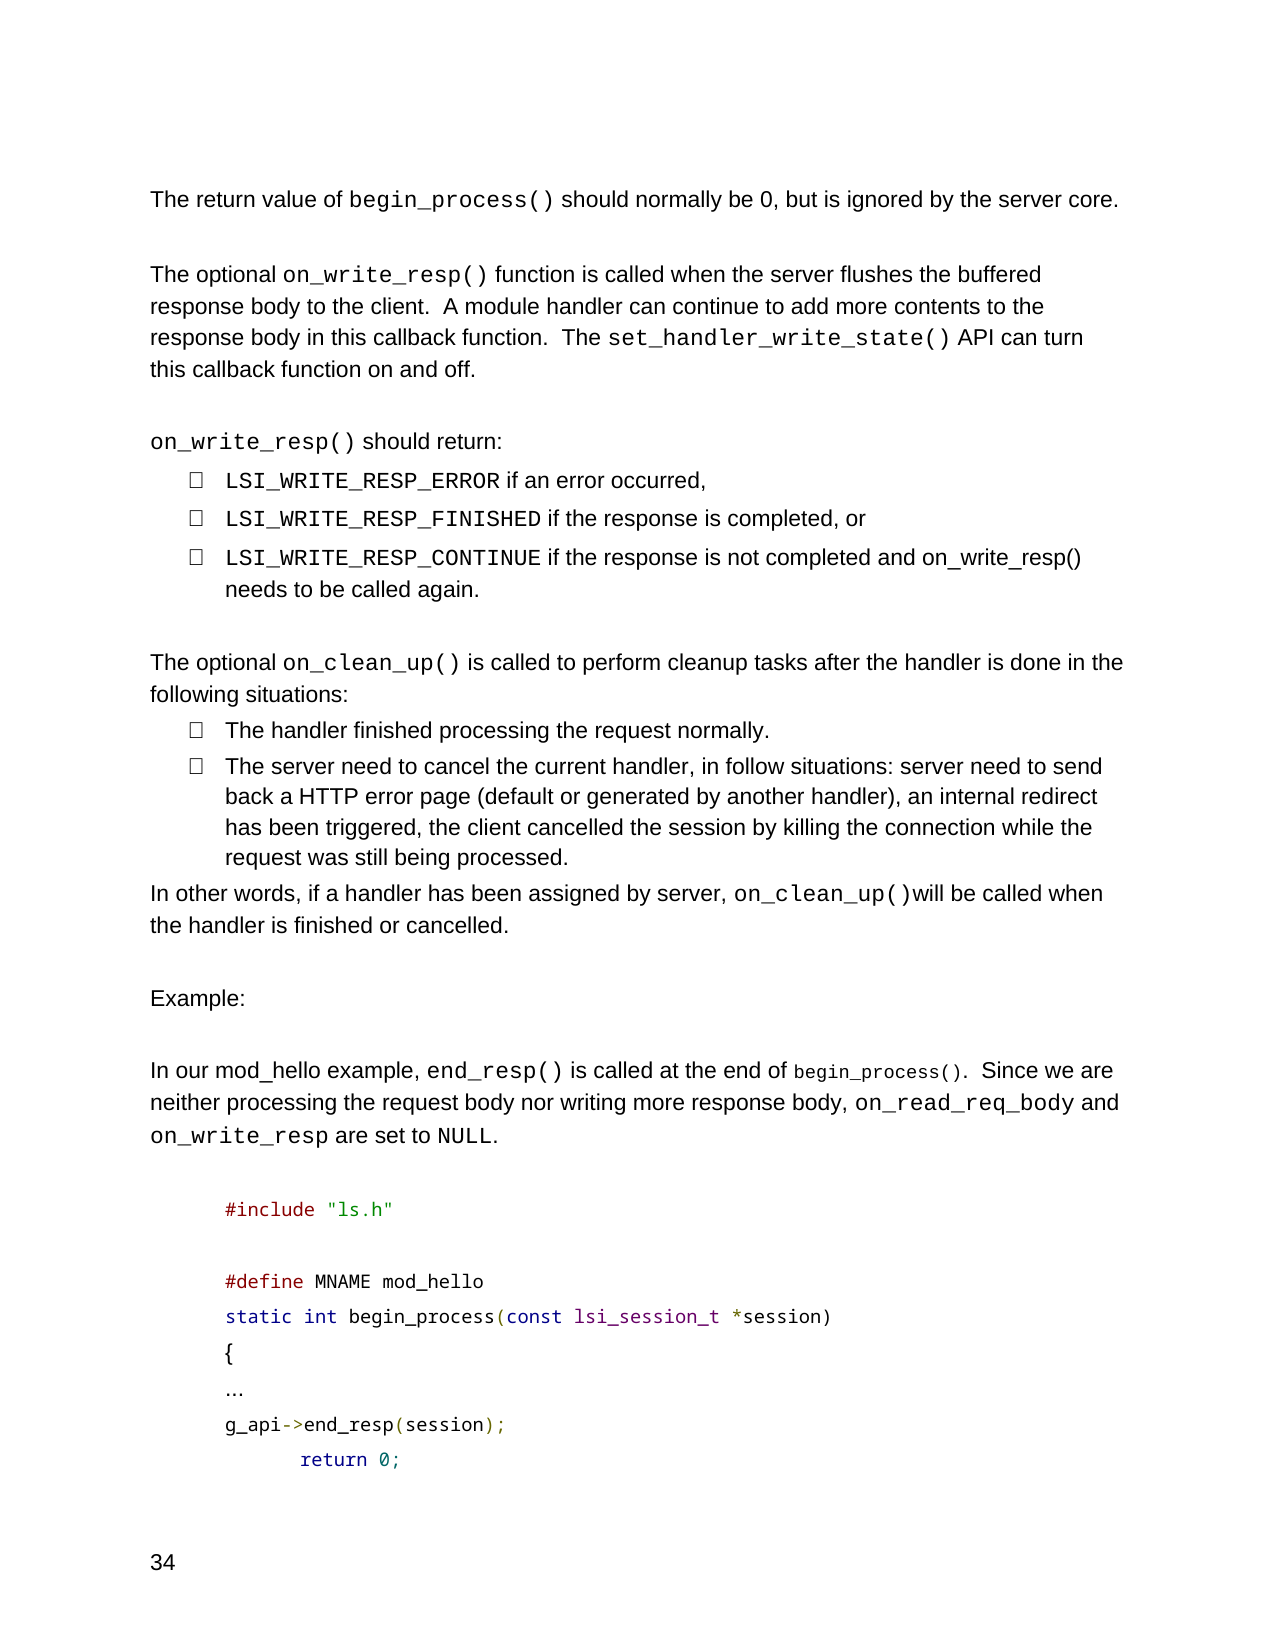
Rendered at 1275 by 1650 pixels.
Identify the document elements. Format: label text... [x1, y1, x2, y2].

text #include "ls.h" [225, 1196, 1125, 1222]
text Example: [150, 985, 1125, 1011]
text { [225, 1338, 1125, 1365]
list LSI_WRITE_RESP_FINISHED if the response is completed, or [187, 505, 1125, 533]
text #define MNAME mod_hello [225, 1268, 1125, 1293]
text return 0; [225, 1446, 1125, 1472]
text In other words, if a handler has been assigned by server, on_clean_up()will be called when the handler is finished or cancelled. [150, 880, 1125, 938]
text The optional on_write_resp() function is called when the server flushes the buffered response body to the client. A module handler can continue to add more contents to the response body in this callback function. The set_handler_write_state() API can turn this callback function on and off. [150, 261, 1125, 382]
text g_api->end_resp(session); [225, 1411, 1125, 1437]
list The server need to cancel the current handler, in follow situations: server need to send back a HTTP error page (default or generated by another handler), an internal redirect has been triggered, the client cancelled the session by killing the connection while the request was still being processed. [187, 753, 1125, 870]
list The handler finished processing the request normally. [187, 717, 1125, 743]
text The return value of begin_process() should normally be 0, but is ignored by the server core. [150, 186, 1125, 214]
text ... [225, 1375, 1125, 1401]
text In our mod_hello example, end_resp() is called at the end of begin_process(). Since we are neither processing the request body nor writing more response body, on_read_req_body and on_write_resp are set to NULL. [150, 1057, 1125, 1150]
list LSI_WRITE_RESP_ERROR if an error occurred, [187, 467, 1125, 495]
list LSI_WRITE_RESP_CONTINUE if the response is not completed and on_write_resp() needs to be called again. [187, 544, 1125, 602]
text static int begin_process(const lsi_session_t *session) [225, 1303, 1125, 1329]
text The optional on_clean_up() is called to perform cleanup tasks after the handler is done in the following situations: [150, 648, 1125, 707]
text on_write_resp() should return: [150, 428, 1125, 456]
